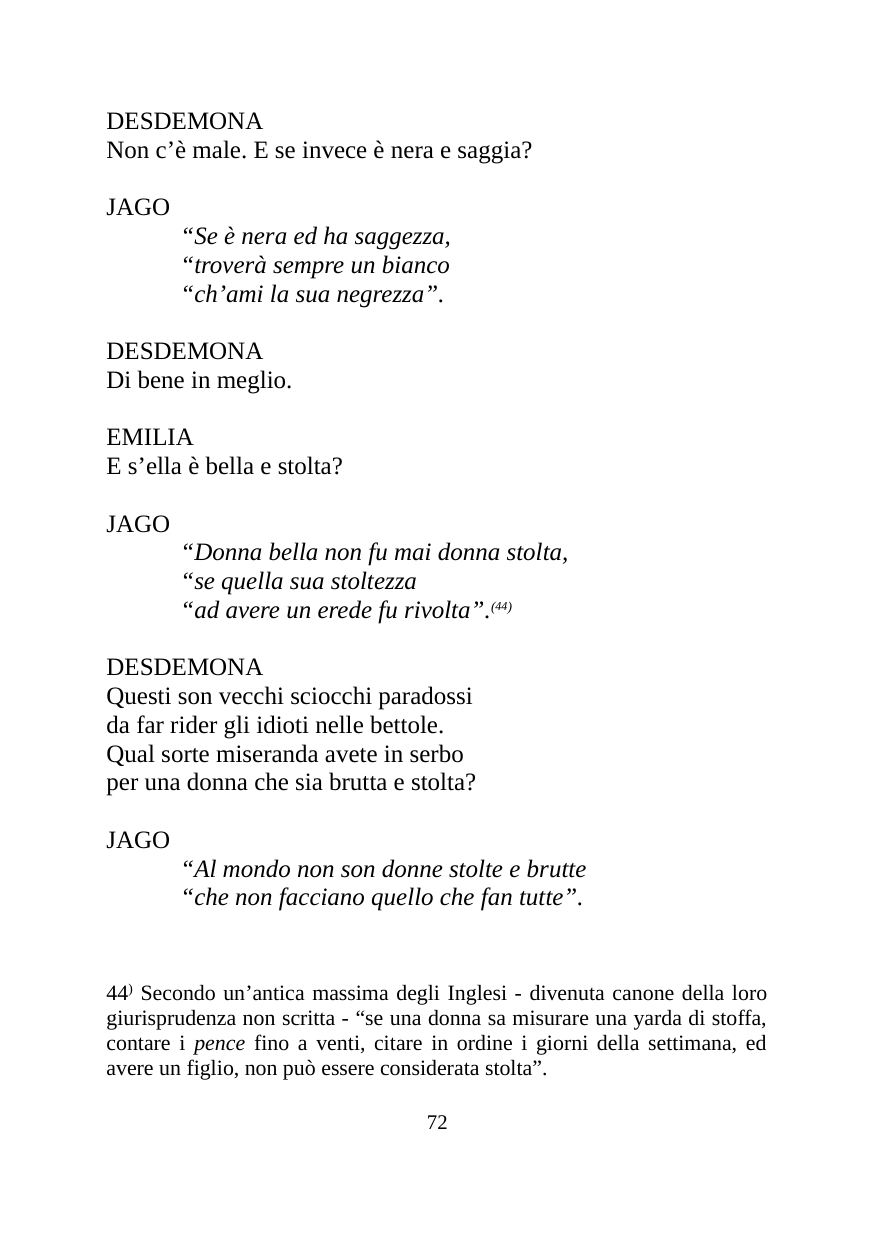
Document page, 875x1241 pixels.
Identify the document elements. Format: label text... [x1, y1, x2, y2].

text “Se è nera ed ha saggezza, [180, 221, 768, 250]
text “se quella sua stoltezza [180, 566, 768, 595]
text EMILIA E s’ella è bella e stolta? [106, 422, 768, 480]
text “ch’ami la sua negrezza”. [180, 279, 768, 307]
text JAGO [106, 825, 768, 854]
text JAGO [106, 509, 768, 537]
text Qual sorte miseranda avete in serbo [106, 739, 768, 767]
text per una donna che sia brutta e stolta? [106, 767, 768, 796]
text da far rider gli idioti nelle bettole. [106, 710, 768, 739]
text JAGO [106, 192, 768, 221]
text “Al mondo non son donne stolte e brutte [180, 854, 768, 882]
text DESDEMONA Questi son vecchi sciocchi paradossi [106, 652, 768, 710]
text “ad avere un erede fu rivolta”.() [180, 595, 768, 624]
text “Donna bella non fu mai donna stolta, [180, 537, 768, 566]
text “troverà sempre un bianco [180, 250, 768, 279]
text DESDEMONA Non c’è male. E se invece è nera e saggia? [106, 106, 768, 164]
text DESDEMONA Di bene in meglio. [106, 336, 768, 394]
text “che non facciano quello che fan tutte”. [180, 882, 768, 911]
text ) Secondo un’antica massima degli Inglesi - divenuta canone della loro giurisprudenza non scritta - “se una donna sa misurare una yarda di stoffa, contare i pence fino a venti, citare in ordine i giorni della settimana, ed avere un figlio, non può essere considerata stolta”. [106, 979, 768, 1080]
